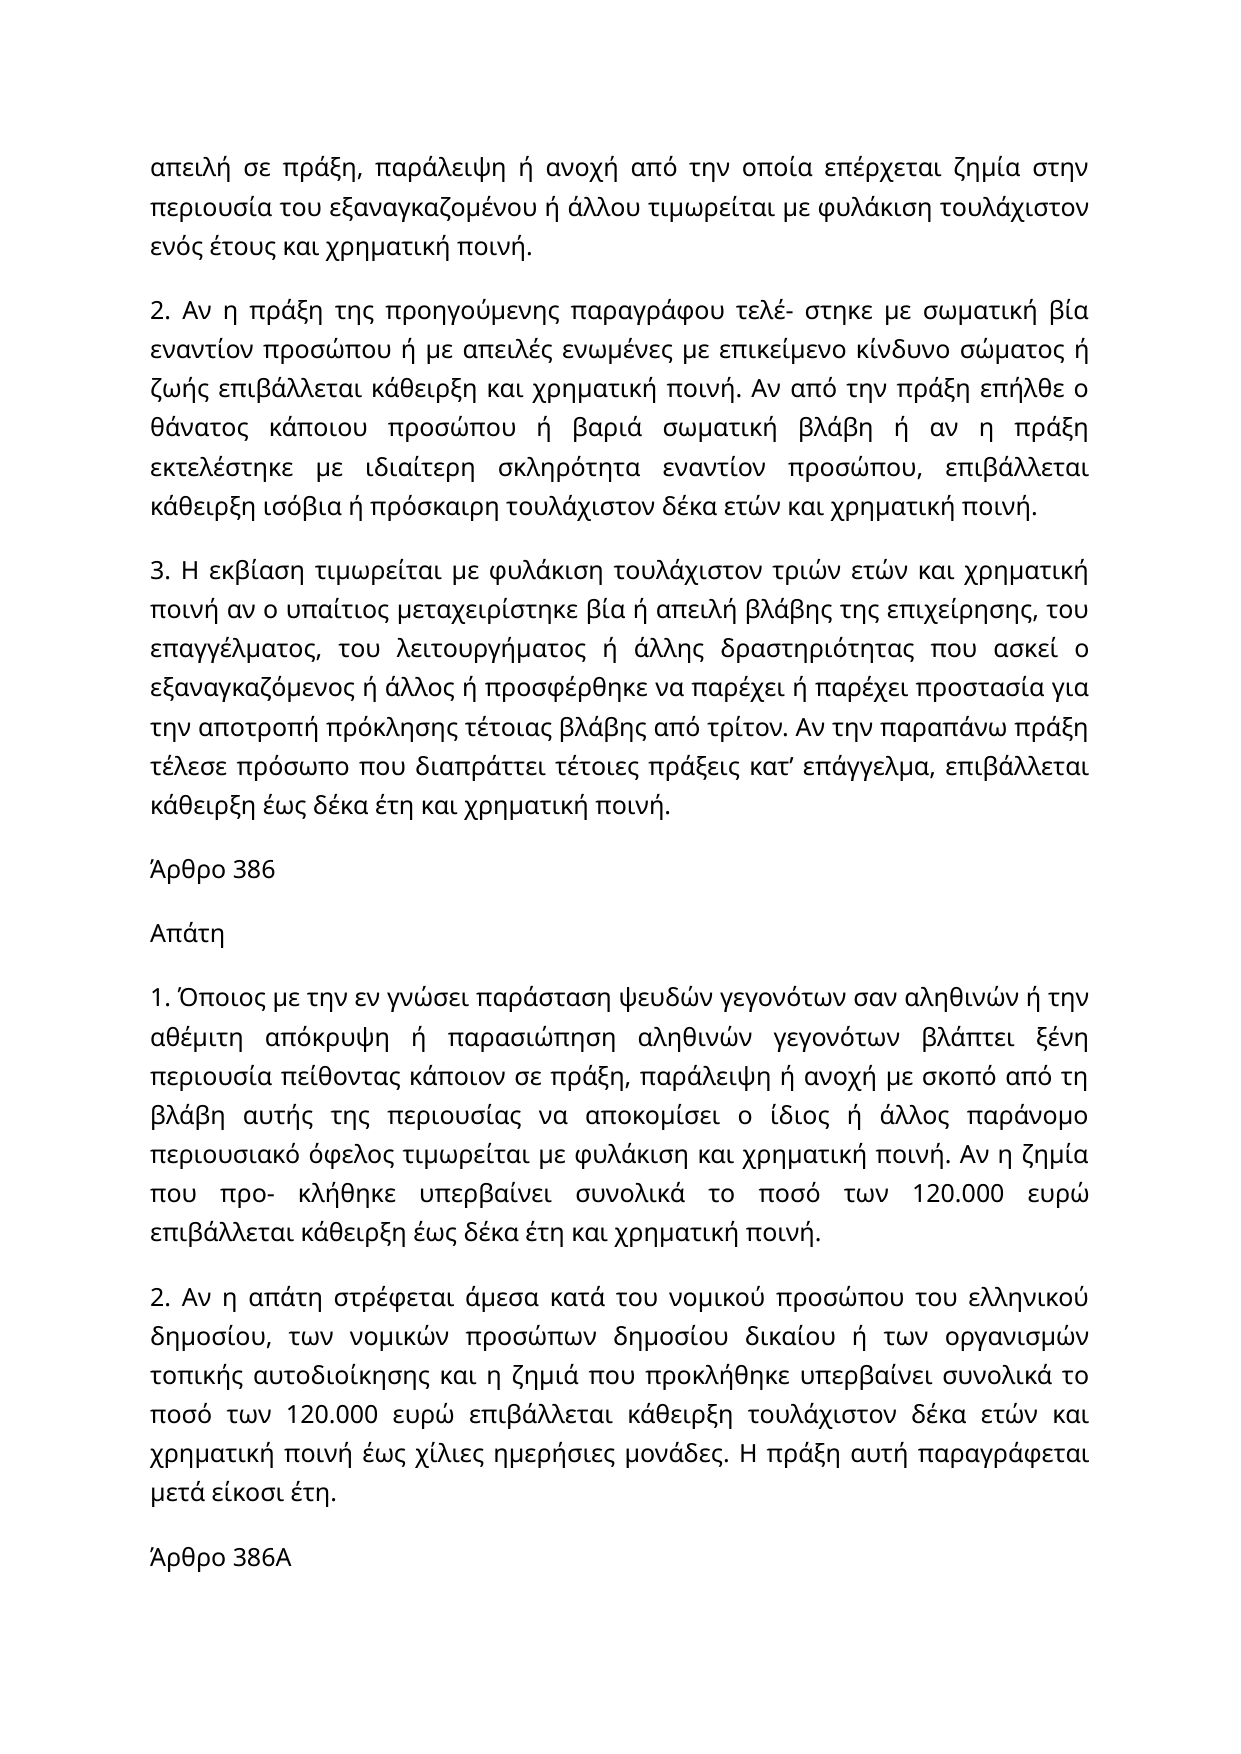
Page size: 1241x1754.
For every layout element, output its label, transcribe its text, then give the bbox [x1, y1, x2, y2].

text 3. Η εκβίαση τιμωρείται με φυλάκιση τουλάχιστον τριών ετών και χρηματική ποινή αν ο υπαίτιος μεταχειρίστηκε βία ή απειλή βλάβης της επιχείρησης, του επαγγέλματος, του λειτουργήματος ή άλλης δραστηριότητας που ασκεί ο εξαναγκαζόμενος ή άλλος ή προσφέρθηκε να παρέχει ή παρέχει προστασία για την αποτροπή πρόκλησης τέτοιας βλάβης από τρίτον. Αν την παραπάνω πράξη τέλεσε πρόσωπο που διαπράττει τέτοιες πράξεις κατ’ επάγγελμα, επιβάλλεται κάθειρξη έως δέκα έτη και χρηματική ποινή. [150, 552, 1090, 822]
text απειλή σε πράξη, παράλειψη ή ανοχή από την οποία επέρχεται ζημία στην περιουσία του εξαναγκαζομένου ή άλλου τιμωρείται με φυλάκιση τουλάχιστον ενός έτους και χρηματική ποινή. [150, 150, 1090, 262]
text 2. Αν η απάτη στρέφεται άμεσα κατά του νομικού προσώπου του ελληνικού δημοσίου, των νομικών προσώπων δημοσίου δικαίου ή των οργανισμών τοπικής αυτοδιοίκησης και η ζημιά που προκλήθηκε υπερβαίνει συνολικά το ποσό των 120.000 ευρώ επιβάλλεται κάθειρξη τουλάχιστον δέκα ετών και χρηματική ποινή έως χίλιες ημερήσιες μονάδες. Η πράξη αυτή παραγράφεται μετά είκοσι έτη. [150, 1279, 1090, 1509]
text 2. Αν η πράξη της προηγούμενης παραγράφου τελέ- στηκε με σωματική βία εναντίον προσώπου ή με απειλές ενωμένες με επικείμενο κίνδυνο σώματος ή ζωής επιβάλλεται κάθειρξη και χρηματική ποινή. Αν από την πράξη επήλθε ο θάνατος κάποιου προσώπου ή βαριά σωματική βλάβη ή αν η πράξη εκτελέστηκε με ιδιαίτερη σκληρότητα εναντίον προσώπου, επιβάλλεται κάθειρξη ισόβια ή πρόσκαιρη τουλάχιστον δέκα ετών και χρηματική ποινή. [150, 292, 1090, 522]
text Άρθρο 386Α [150, 1539, 1090, 1573]
text Απάτη [150, 916, 1090, 950]
text 1. Όποιος με την εν γνώσει παράσταση ψευδών γεγονότων σαν αληθινών ή την αθέμιτη απόκρυψη ή παρασιώπηση αληθινών γεγονότων βλάπτει ξένη περιουσία πείθοντας κάποιον σε πράξη, παράλειψη ή ανοχή με σκοπό από τη βλάβη αυτής της περιουσίας να αποκομίσει ο ίδιος ή άλλος παράνομο περιουσιακό όφελος τιμωρείται με φυλάκιση και χρηματική ποινή. Αν η ζημία που προ- κλήθηκε υπερβαίνει συνολικά το ποσό των 120.000 ευρώ επιβάλλεται κάθειρξη έως δέκα έτη και χρηματική ποινή. [150, 980, 1090, 1249]
text Άρθρο 386 [150, 852, 1090, 886]
